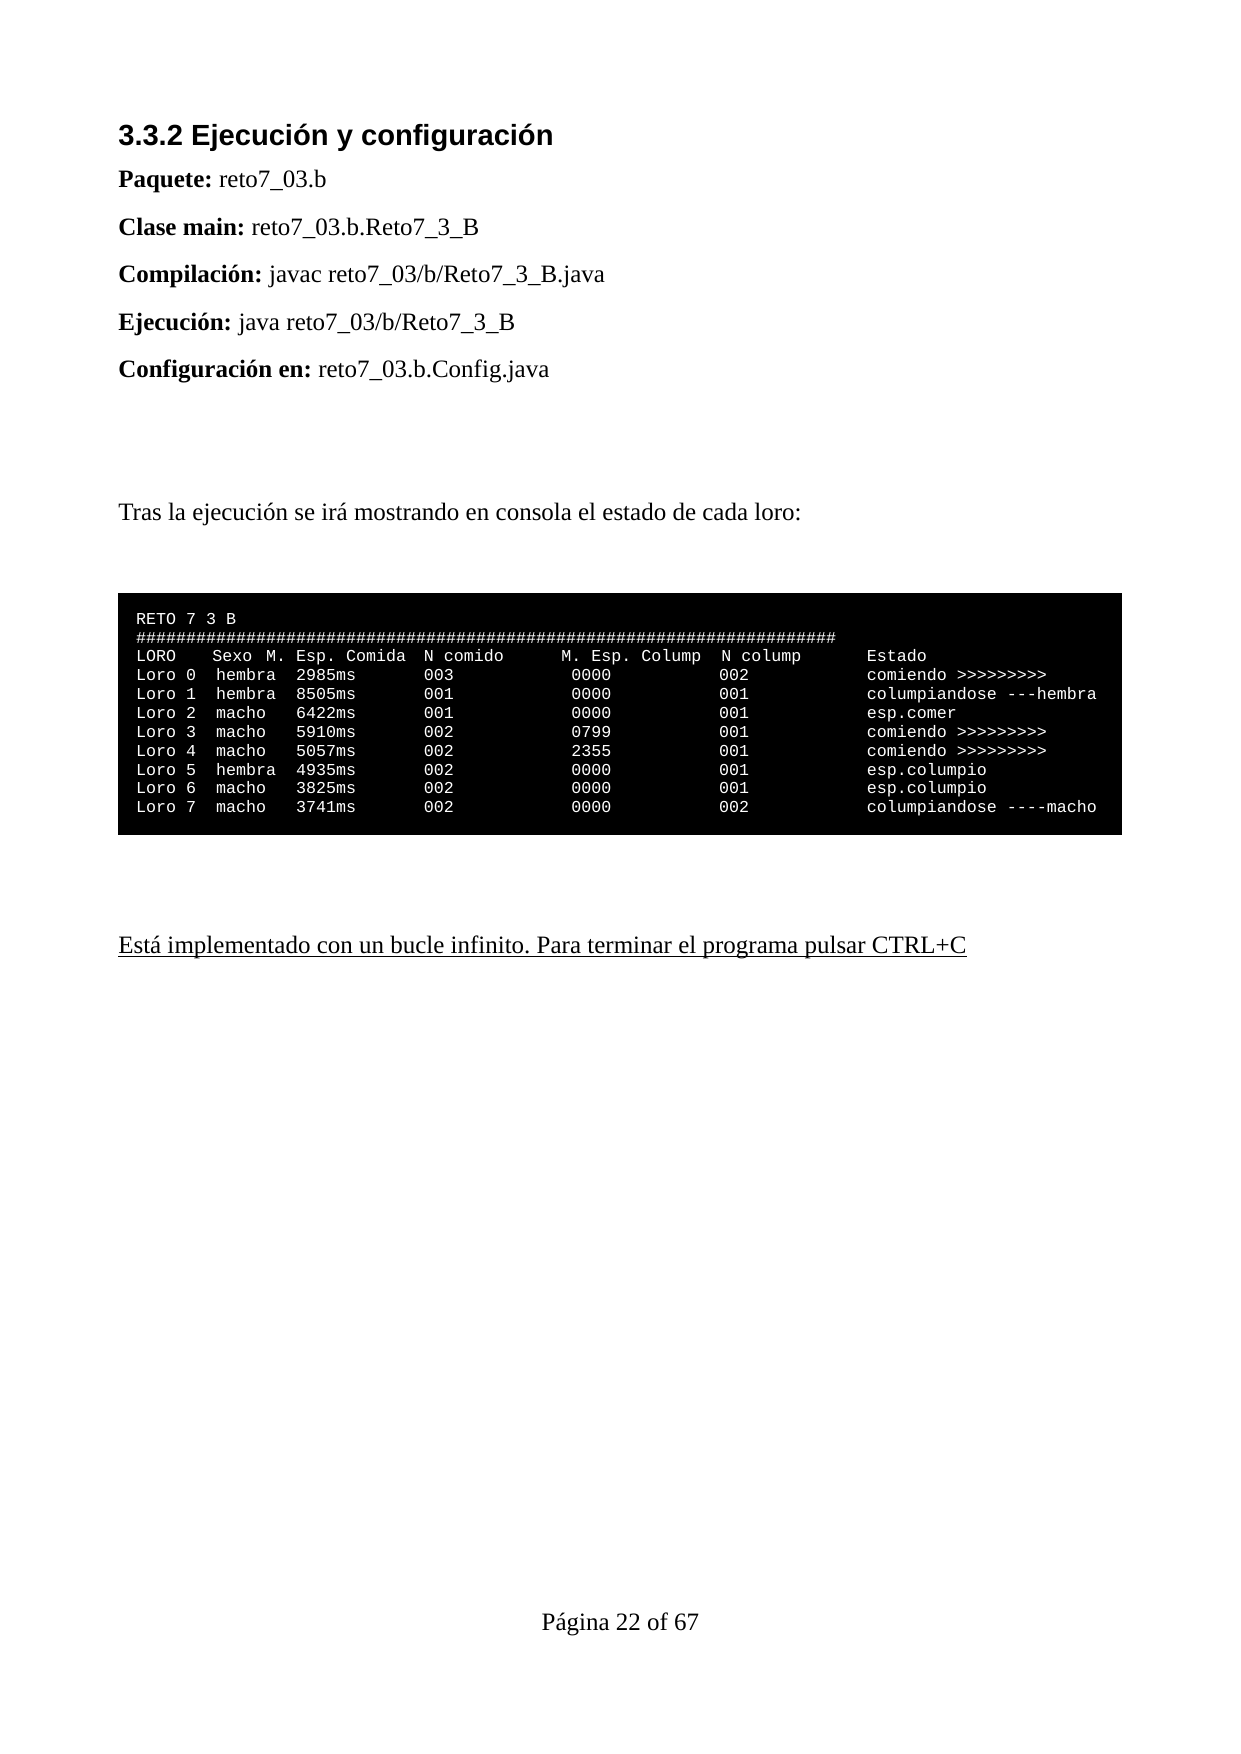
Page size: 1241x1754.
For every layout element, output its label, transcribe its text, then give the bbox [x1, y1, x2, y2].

text LORO Sexo M. Esp. Comida N comido M. Esp. Colump N colump Estado [118, 648, 1122, 667]
text Loro 3 macho 5910ms 002 0799 001 comiendo >>>>>>>>> [118, 723, 1122, 742]
text Loro 1 hembra 8505ms 001 0000 001 columpiandose ---hembra [118, 686, 1122, 704]
text Compilación: javac reto7_03/b/Reto7_3_B.java [118, 259, 1122, 288]
text Ejecución: java reto7_03/b/Reto7_3_B [118, 307, 1122, 336]
text Configuración en: reto7_03.b.Config.java [118, 354, 1122, 383]
text RETO 7 3 B [118, 593, 1122, 629]
text Loro 2 macho 6422ms 001 0000 001 esp.comer [118, 704, 1122, 723]
text Loro 5 hembra 4935ms 002 0000 001 esp.columpio [118, 761, 1122, 780]
text ###################################################################### [118, 629, 1122, 648]
text Loro 7 macho 3741ms 002 0000 002 columpiandose ----macho [118, 799, 1122, 835]
text Está implementado con un bucle infinito. Para terminar el programa pulsar CTRL+C [118, 931, 1122, 959]
text Loro 6 macho 3825ms 002 0000 001 esp.columpio [118, 780, 1122, 799]
subtitle 3.3.2 Ejecución y configuración [118, 118, 1122, 152]
text Clase main: reto7_03.b.Reto7_3_B [118, 212, 1122, 241]
text Loro 0 hembra 2985ms 003 0000 002 comiendo >>>>>>>>> [118, 667, 1122, 686]
text Paquete: reto7_03.b [118, 164, 1122, 193]
text Tras la ejecución se irá mostrando en consola el estado de cada loro: [118, 497, 1122, 526]
text Loro 4 macho 5057ms 002 2355 001 comiendo >>>>>>>>> [118, 742, 1122, 761]
